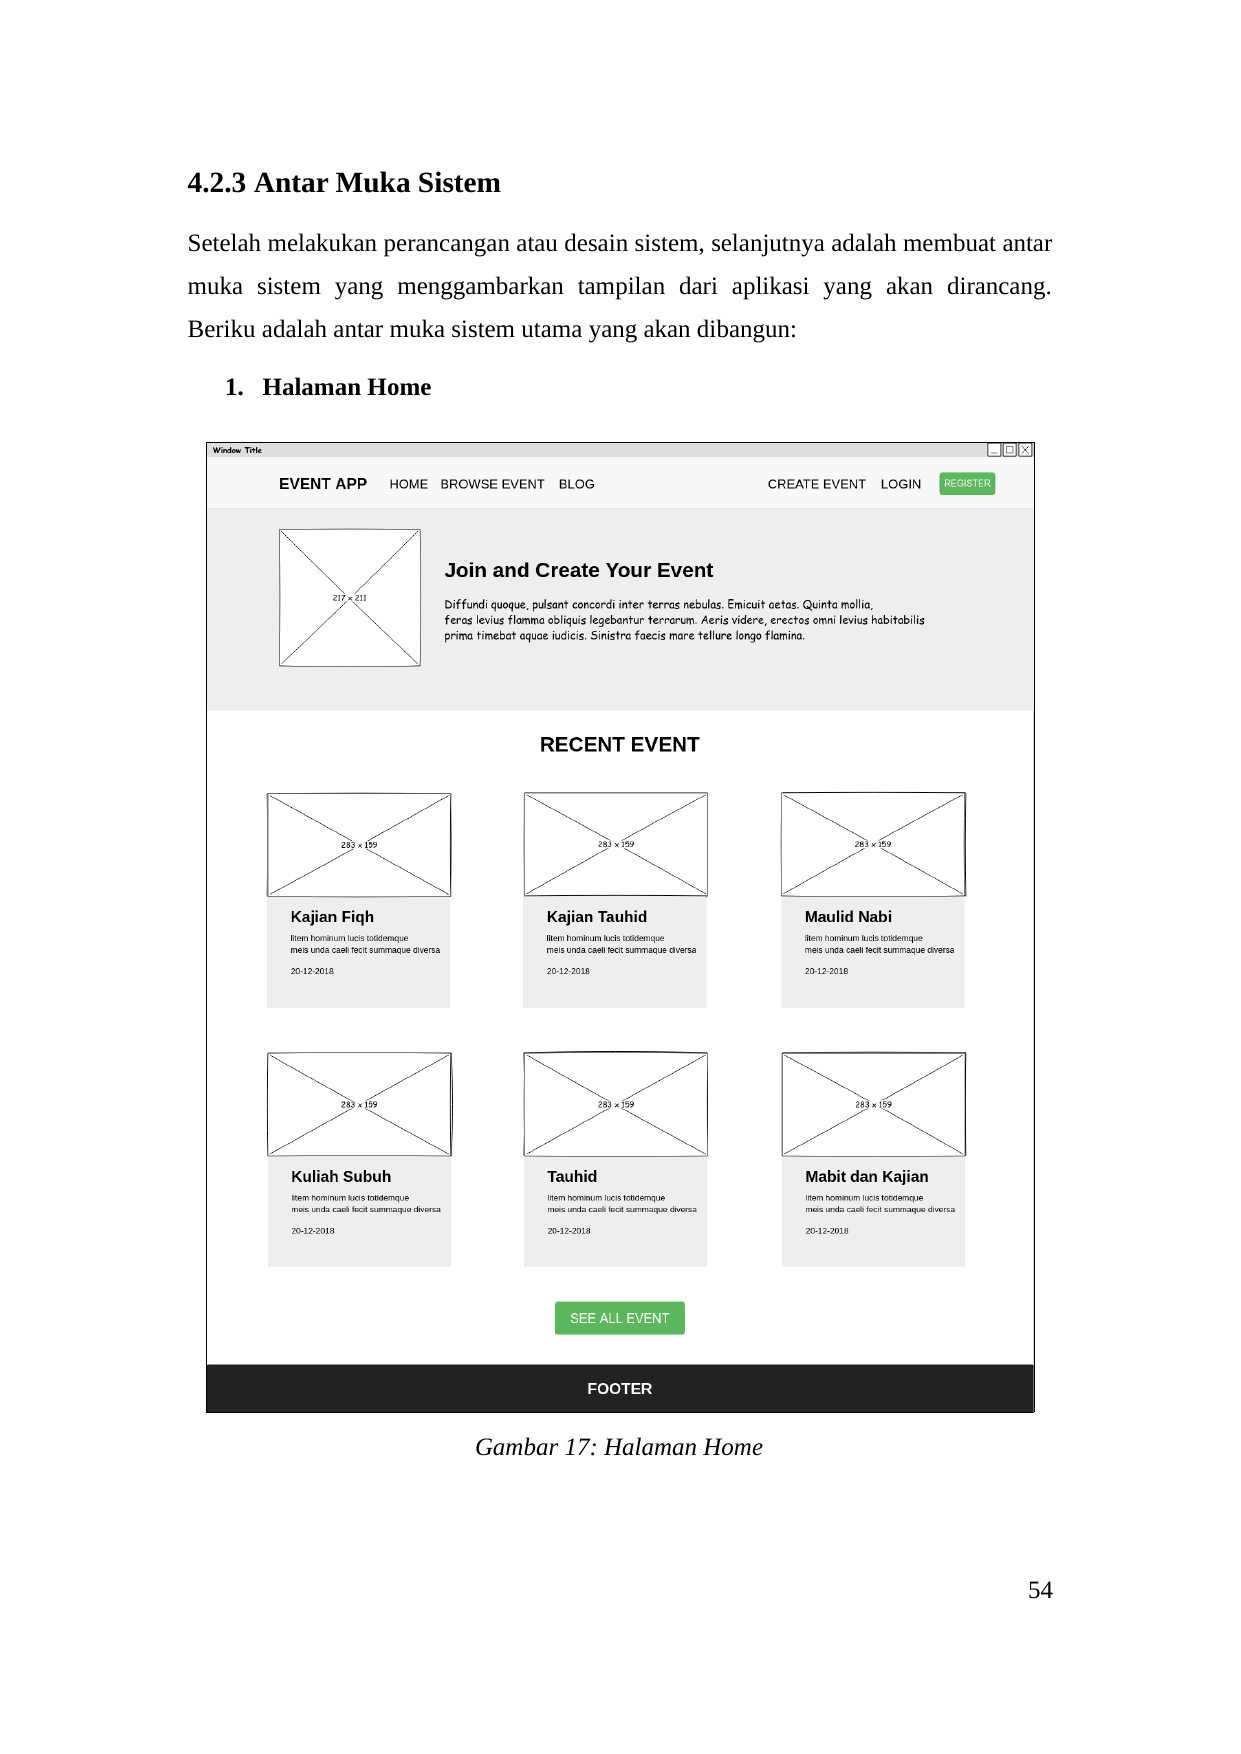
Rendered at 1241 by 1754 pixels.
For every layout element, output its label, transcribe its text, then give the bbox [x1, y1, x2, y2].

text Setelah melakukan perancangan atau desain sistem, selanjutnya adalah membuat antar muka sistem yang menggambarkan tampilan dari aplikasi yang akan dirancang. Beriku adalah antar muka sistem utama yang akan dibangun: [187, 228, 1053, 343]
list Halaman Home [225, 372, 1053, 400]
picture [207, 443, 1034, 1412]
subtitle Antar Muka Sistem [187, 164, 1053, 198]
list Gambar 17: Halaman Home [206, 1413, 1034, 1460]
